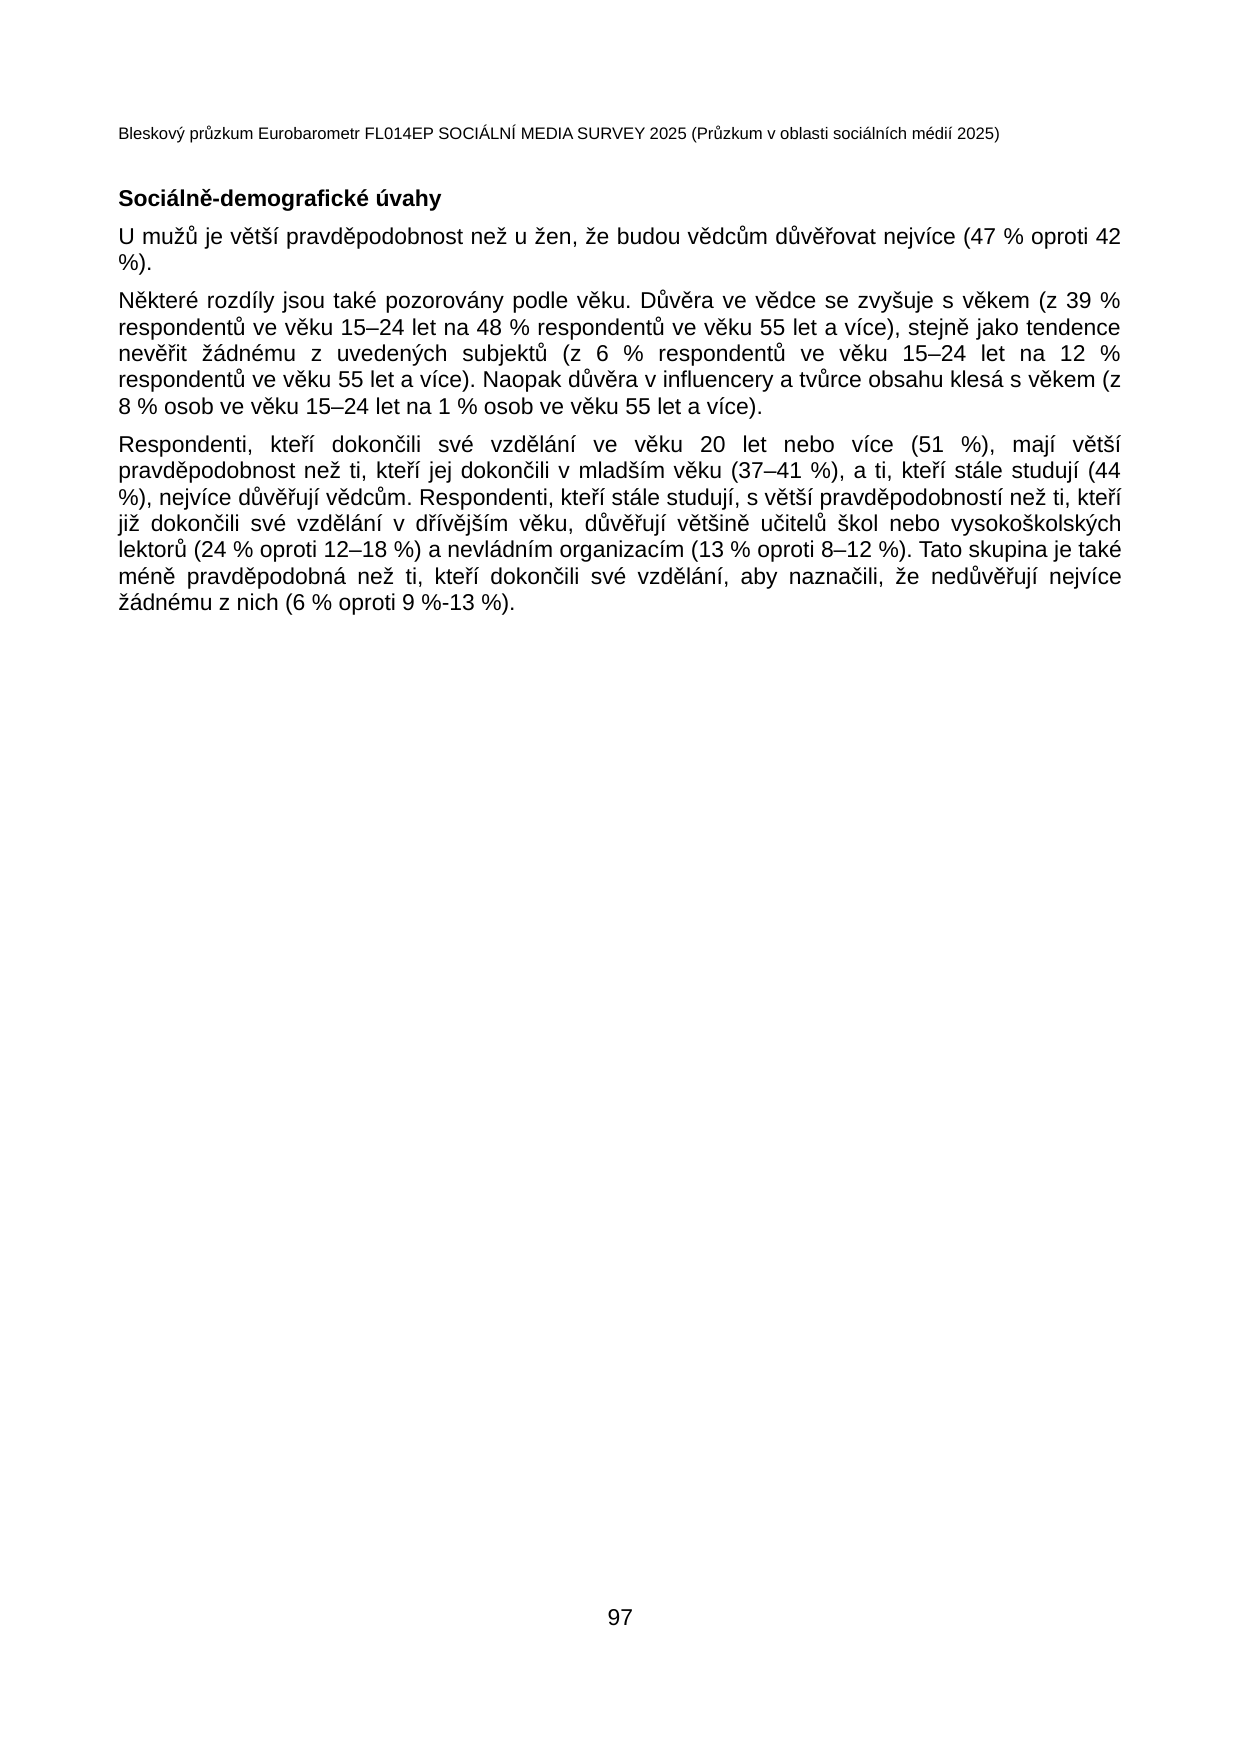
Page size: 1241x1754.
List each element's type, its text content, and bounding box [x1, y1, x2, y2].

text Sociálně-demografické úvahy [118, 184, 1122, 211]
text Respondenti, kteří dokončili své vzdělání ve věku 20 let nebo více (51 %), mají větší pravděpodobnost než ti, kteří jej dokončili v mladším věku (37–41 %), a ti, kteří stále studují (44 %), nejvíce důvěřují vědcům. Respondenti, kteří stále studují, s větší pravděpodobností než ti, kteří již dokončili své vzdělání v dřívějším věku, důvěřují většině učitelů škol nebo vysokoškolských lektorů (24 % oproti 12–18 %) a nevládním organizacím (13 % oproti 8–12 %). Tato skupina je také méně pravděpodobná než ti, kteří dokončili své vzdělání, aby naznačili, že nedůvěřují nejvíce žádnému z nich (6 % oproti 9 %-13 %). [118, 431, 1122, 616]
text U mužů je větší pravděpodobnost než u žen, že budou vědcům důvěřovat nejvíce (47 % oproti 42 %). [118, 223, 1122, 276]
text Některé rozdíly jsou také pozorovány podle věku. Důvěra ve vědce se zvyšuje s věkem (z 39 % respondentů ve věku 15–24 let na 48 % respondentů ve věku 55 let a více), stejně jako tendence nevěřit žádnému z uvedených subjektů (z 6 % respondentů ve věku 15–24 let na 12 % respondentů ve věku 55 let a více). Naopak důvěra v influencery a tvůrce obsahu klesá s věkem (z 8 % osob ve věku 15–24 let na 1 % osob ve věku 55 let a více). [118, 287, 1122, 419]
